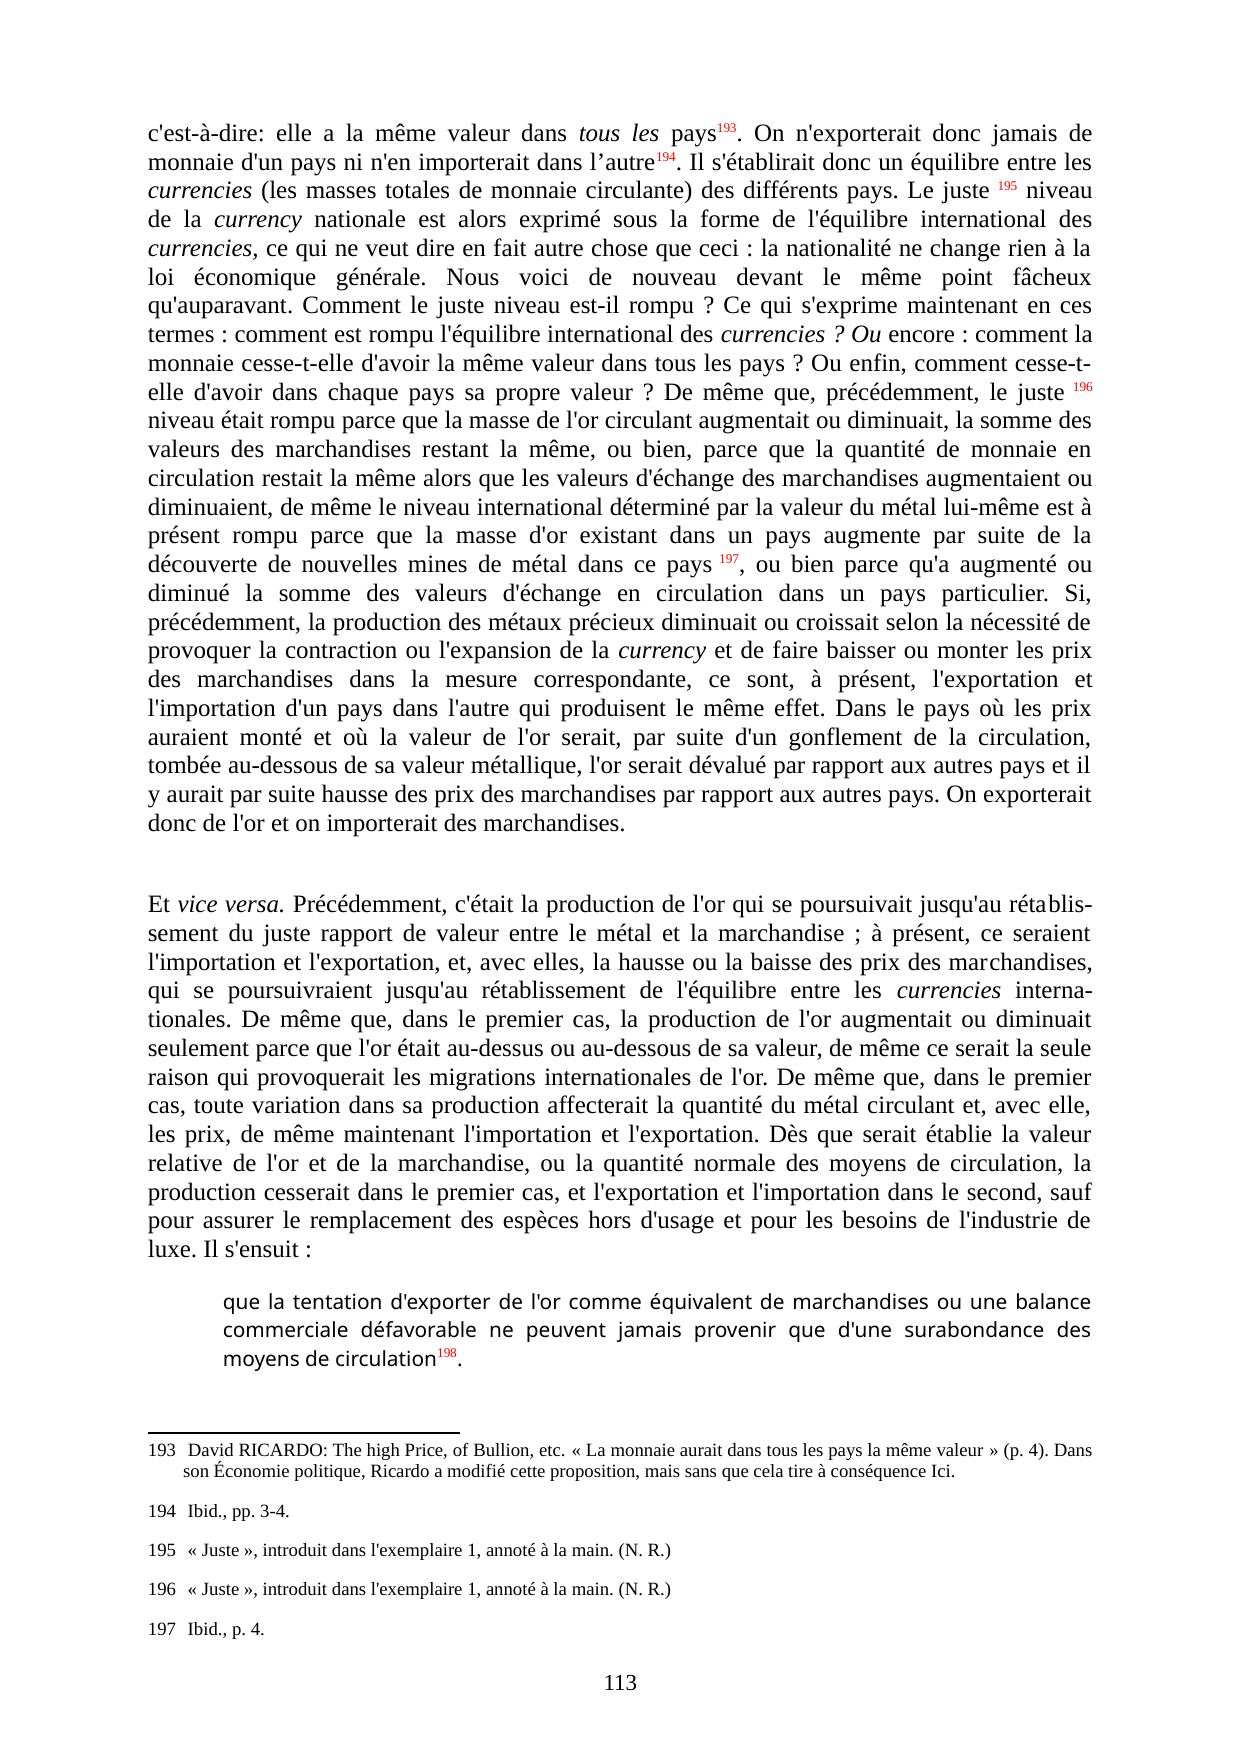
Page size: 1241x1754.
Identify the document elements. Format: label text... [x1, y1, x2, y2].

text « Juste », introduit dans l'exemplaire 1, annoté à la main. (N. R.) [148, 1578, 1093, 1600]
text que la tentation d'exporter de l'or comme équivalent de marchandises ou une balance commerciale défavorable ne peuvent jamais provenir que d'une surabondance des moyens de circulation. [223, 1287, 1093, 1372]
text David RICARDO: The high Price, of Bullion, etc. « La monnaie aurait dans tous les pays la même valeur » (p. 4). Dans son Économie politique, Ricardo a modifié cette proposition, mais sans que cela tire à conséquence Ici. [148, 1439, 1093, 1482]
text Ibid., pp. 3-4. [148, 1500, 1093, 1521]
text « Juste », introduit dans l'exemplaire 1, annoté à la main. (N. R.) [148, 1539, 1093, 1561]
text Et vice versa. Précédemment, c'était la production de l'or qui se poursuivait jusqu'au réta­blis­sement du juste rapport de valeur entre le métal et la marchandise ; à présent, ce seraient l'importation et l'exportation, et, avec elles, la hausse ou la baisse des prix des mar­chan­dises, qui se poursuivraient jusqu'au rétablissement de l'équilibre entre les currencies interna­tionales. De même que, dans le premier cas, la production de l'or augmentait ou diminuait seulement parce que l'or était au-dessus ou au-dessous de sa valeur, de même ce serait la seule raison qui provoquerait les migrations internationales de l'or. De même que, dans le premier cas, toute variation dans sa production affecterait la quantité du métal circulant et, avec elle, les prix, de même maintenant l'importation et l'exportation. Dès que serait établie la valeur relative de l'or et de la marchandise, ou la quantité normale des moyens de circulation, la production cesserait dans le premier cas, et l'exportation et l'importation dans le second, sauf pour assurer le remplacement des espèces hors d'usage et pour les besoins de l'industrie de luxe. Il s'ensuit : [148, 889, 1093, 1263]
text Ibid., p. 4. [148, 1617, 1093, 1639]
text c'est-à-dire: elle a la même valeur dans tous les pays. On n'exporterait donc jamais de monnaie d'un pays ni n'en importerait dans l’autre. Il s'établirait donc un équilibre entre les currencies (les masses totales de monnaie circulante) des différents pays. Le juste niveau de la currency nationale est alors exprimé sous la forme de l'équilibre international des currencies, ce qui ne veut dire en fait autre chose que ceci : la nationalité ne change rien à la loi économique générale. Nous voici de nouveau devant le même point fâcheux qu'auparavant. Comment le juste niveau est-il rompu ? Ce qui s'exprime maintenant en ces termes : comment est rompu l'équilibre international des currencies ? Ou encore : comment la monnaie cesse-t-elle d'avoir la même valeur dans tous les pays ? Ou enfin, comment cesse-t-elle d'avoir dans chaque pays sa propre valeur ? De même que, précédemment, le juste niveau était rompu parce que la masse de l'or circulant augmentait ou diminuait, la somme des valeurs des marchandises restant la même, ou bien, parce que la quantité de monnaie en circulation restait la même alors que les valeurs d'échange des mar­chan­dises augmentaient ou diminuaient, de même le niveau international déterminé par la valeur du métal lui-même est à présent rompu parce que la masse d'or existant dans un pays augmente par suite de la découverte de nouvelles mines de métal dans ce pays , ou bien parce qu'a augmenté ou diminué la somme des valeurs d'échange en circulation dans un pays particulier. Si, précédemment, la production des métaux précieux diminuait ou croissait selon la nécessité de provoquer la contraction ou l'expansion de la currency et de faire baisser ou monter les prix des marchandises dans la mesure correspondante, ce sont, à présent, l'expor­tation et l'importation d'un pays dans l'autre qui produisent le même effet. Dans le pays où les prix auraient monté et où la valeur de l'or serait, par suite d'un gonflement de la circulation, tombée au-dessous de sa valeur métallique, l'or serait dévalué par rapport aux autres pays et il y aurait par suite hausse des prix des marchandises par rapport aux autres pays. On exporterait donc de l'or et on importerait des marchandises. [148, 118, 1093, 837]
